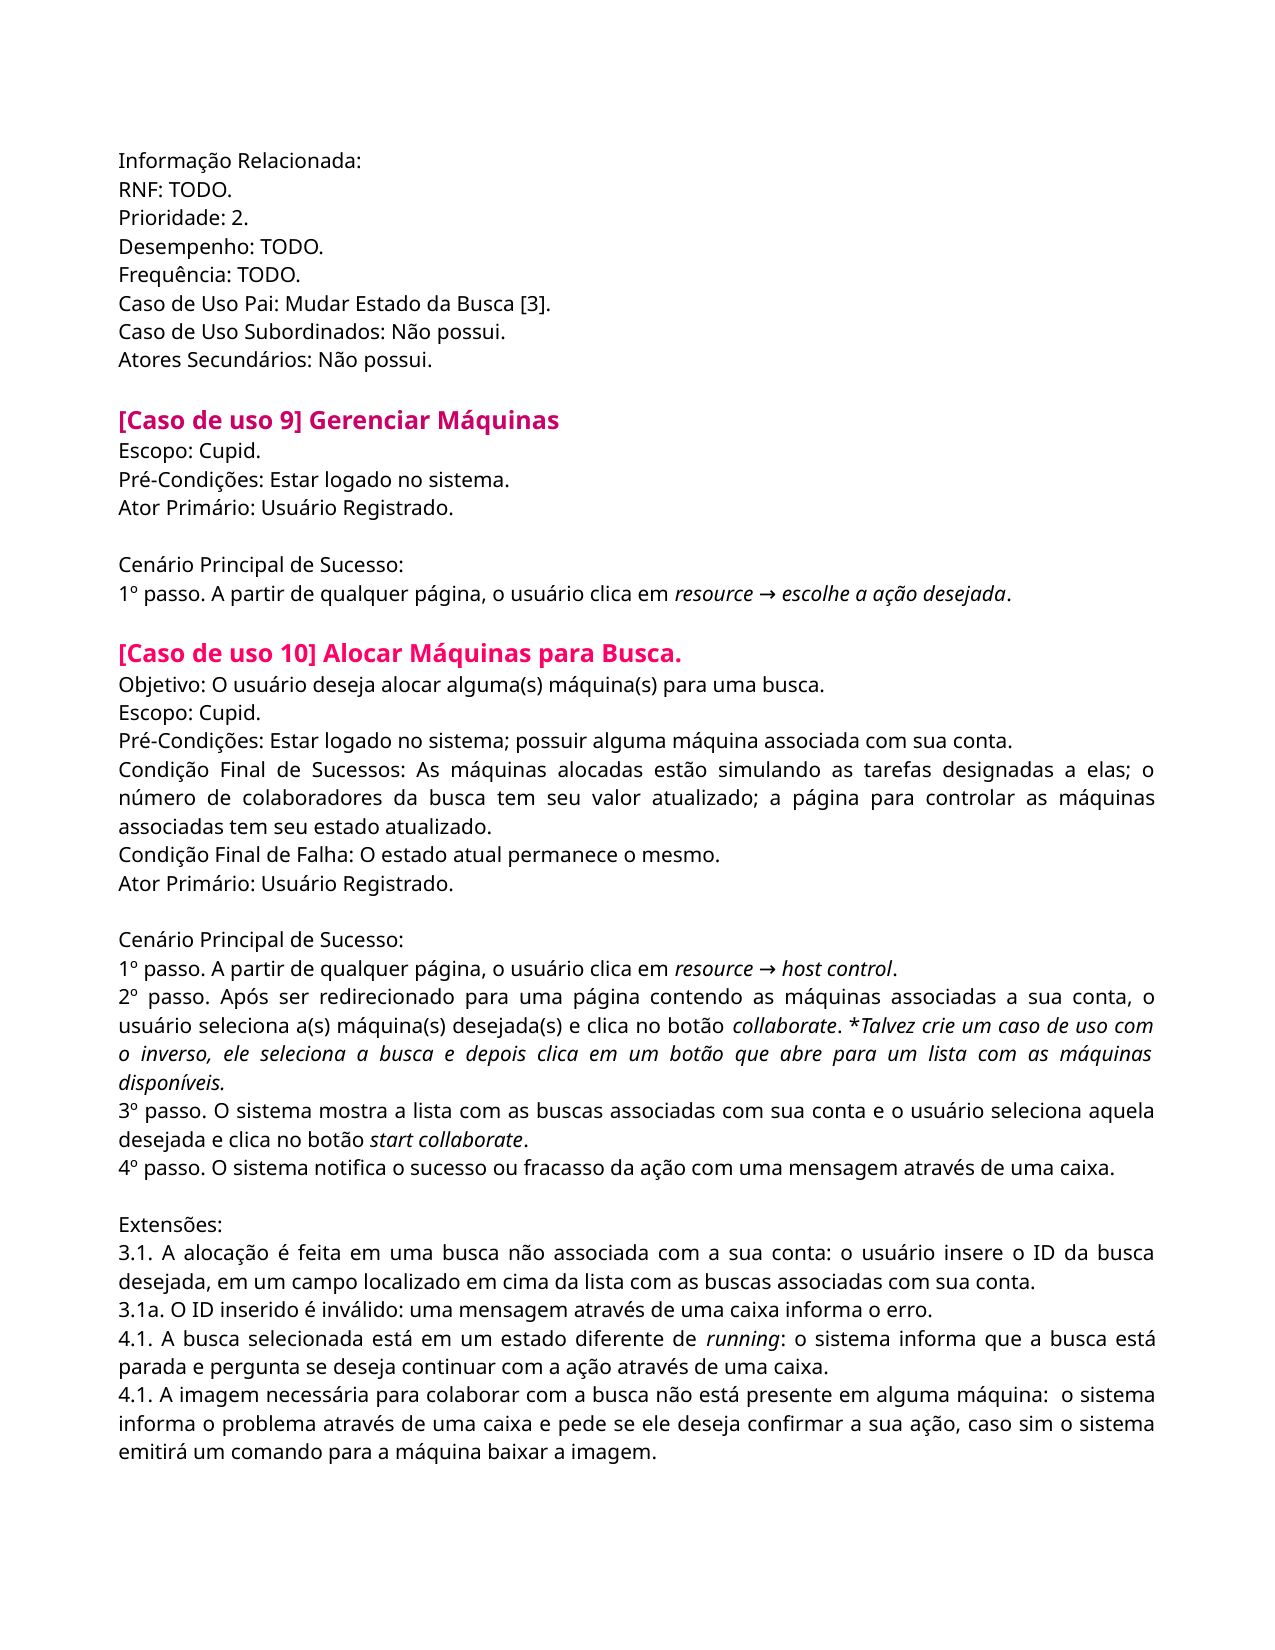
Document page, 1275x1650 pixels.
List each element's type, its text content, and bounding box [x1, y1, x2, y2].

text Caso de Uso Subordinados: Não possui. [118, 317, 1157, 346]
text 4.1. A imagem necessária para colaborar com a busca não está presente em alguma máquina: o sistema informa o problema através de uma caixa e pede se ele deseja confirmar a sua ação, caso sim o sistema emitirá um comando para a máquina baixar a imagem. [118, 1381, 1157, 1466]
text Caso de Uso Pai: Mudar Estado da Busca [3]. [118, 289, 1157, 317]
text Condição Final de Falha: O estado atual permanece o mesmo. [118, 840, 1157, 869]
text 3.1. A alocação é feita em uma busca não associada com a sua conta: o usuário insere o ID da busca desejada, em um campo localizado em cima da lista com as buscas associadas com sua conta. [118, 1238, 1157, 1295]
text Prioridade: 2. [118, 203, 1157, 232]
text 2º passo. Após ser redirecionado para uma página contendo as máquinas associadas a sua conta, o usuário seleciona a(s) máquina(s) desejada(s) e clica no botão collaborate. *Talvez crie um caso de uso com o inverso, ele seleciona a busca e depois clica em um botão que abre para um lista com as máquinas disponíveis. [118, 982, 1157, 1096]
text Cenário Principal de Sucesso: [118, 926, 1157, 954]
text Atores Secundários: Não possui. [118, 346, 1157, 374]
text Ator Primário: Usuário Registrado. [118, 869, 1157, 897]
text Ator Primário: Usuário Registrado. [118, 493, 1157, 522]
text Condição Final de Sucessos: As máquinas alocadas estão simulando as tarefas designadas a elas; o número de colaboradores da busca tem seu valor atualizado; a página para controlar as máquinas associadas tem seu estado atualizado. [118, 755, 1157, 840]
text 3.1a. O ID inserido é inválido: uma mensagem através de uma caixa informa o erro. [118, 1295, 1157, 1324]
text Escopo: Cupid. [118, 437, 1157, 465]
text 3º passo. O sistema mostra a lista com as buscas associadas com sua conta e o usuário seleciona aquela desejada e clica no botão start collaborate. [118, 1096, 1157, 1153]
text Objetivo: O usuário deseja alocar alguma(s) máquina(s) para uma busca. [118, 670, 1157, 698]
text Cenário Principal de Sucesso: [118, 550, 1157, 579]
text Extensões: [118, 1210, 1157, 1238]
text 4.1. A busca selecionada está em um estado diferente de running: o sistema informa que a busca está parada e pergunta se deseja continuar com a ação através de uma caixa. [118, 1324, 1157, 1381]
text 4º passo. O sistema notifica o sucesso ou fracasso da ação com uma mensagem através de uma caixa. [118, 1153, 1157, 1182]
text Pré-Condições: Estar logado no sistema. [118, 465, 1157, 493]
text 1º passo. A partir de qualquer página, o usuário clica em resource → escolhe a ação desejada. [118, 579, 1157, 607]
text 1º passo. A partir de qualquer página, o usuário clica em resource → host control. [118, 954, 1157, 982]
text Informação Relacionada: [118, 147, 1157, 175]
text [Caso de uso 10] Alocar Máquinas para Busca. [118, 636, 1157, 670]
text Frequência: TODO. [118, 260, 1157, 289]
text Desempenho: TODO. [118, 232, 1157, 260]
text Escopo: Cupid. [118, 698, 1157, 727]
text RNF: TODO. [118, 175, 1157, 203]
text [Caso de uso 9] Gerenciar Máquinas [118, 402, 1157, 437]
text Pré-Condições: Estar logado no sistema; possuir alguma máquina associada com sua conta. [118, 727, 1157, 755]
